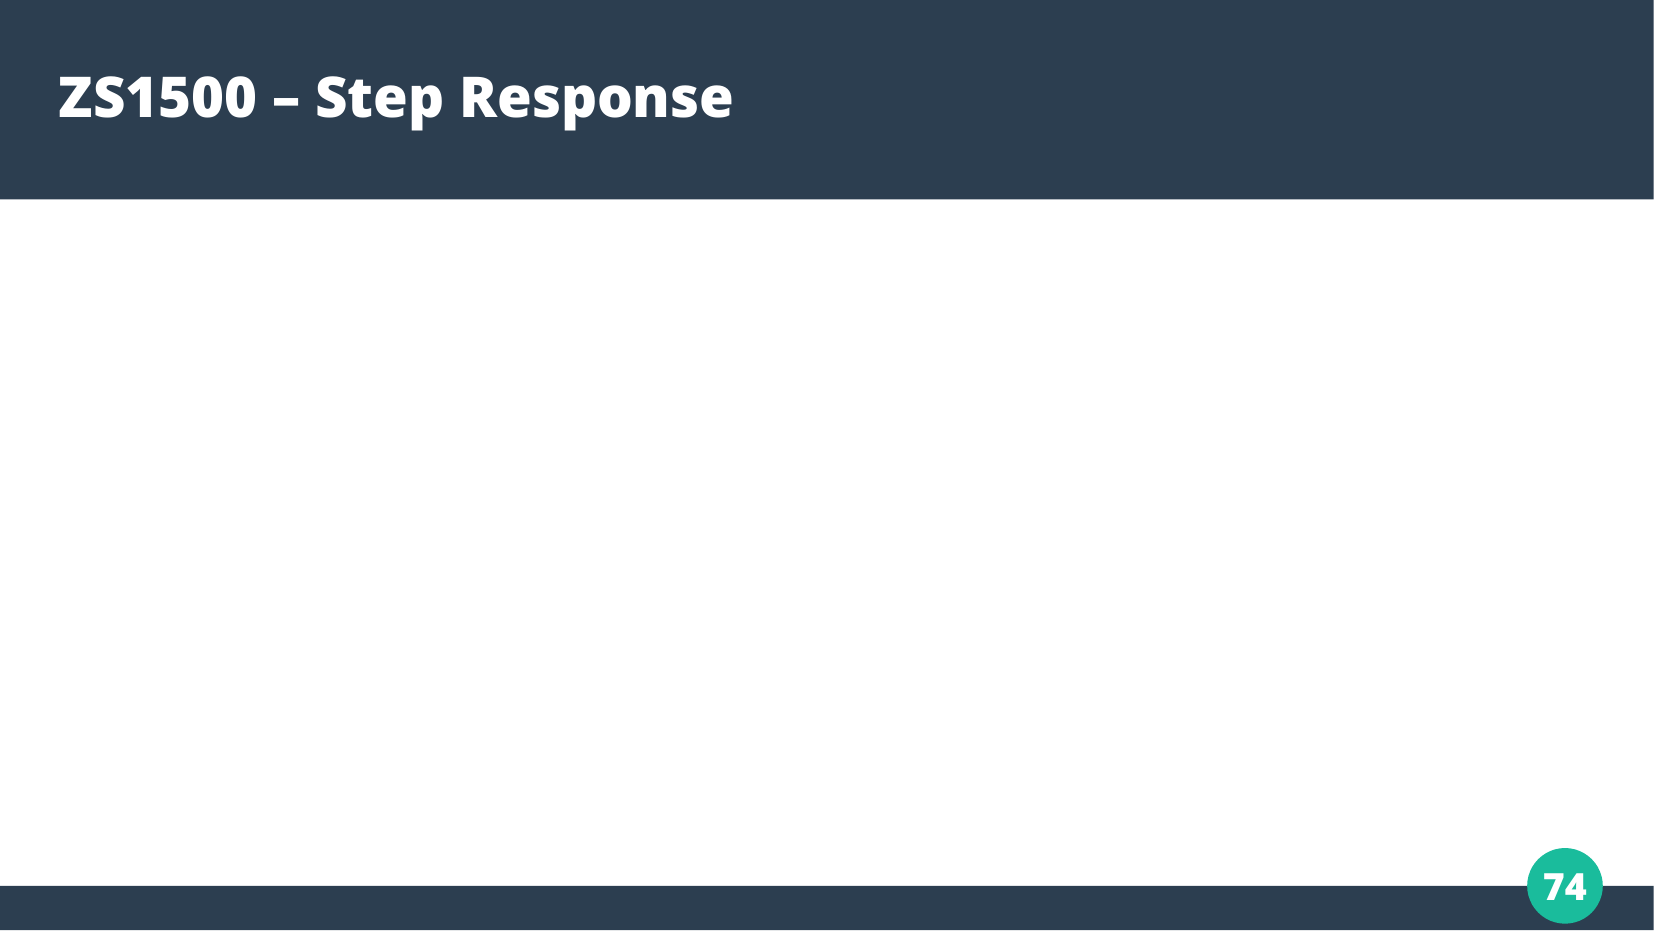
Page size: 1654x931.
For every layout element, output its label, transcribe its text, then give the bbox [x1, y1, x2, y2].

title ZS1500 – Step Response [59, 37, 1595, 155]
